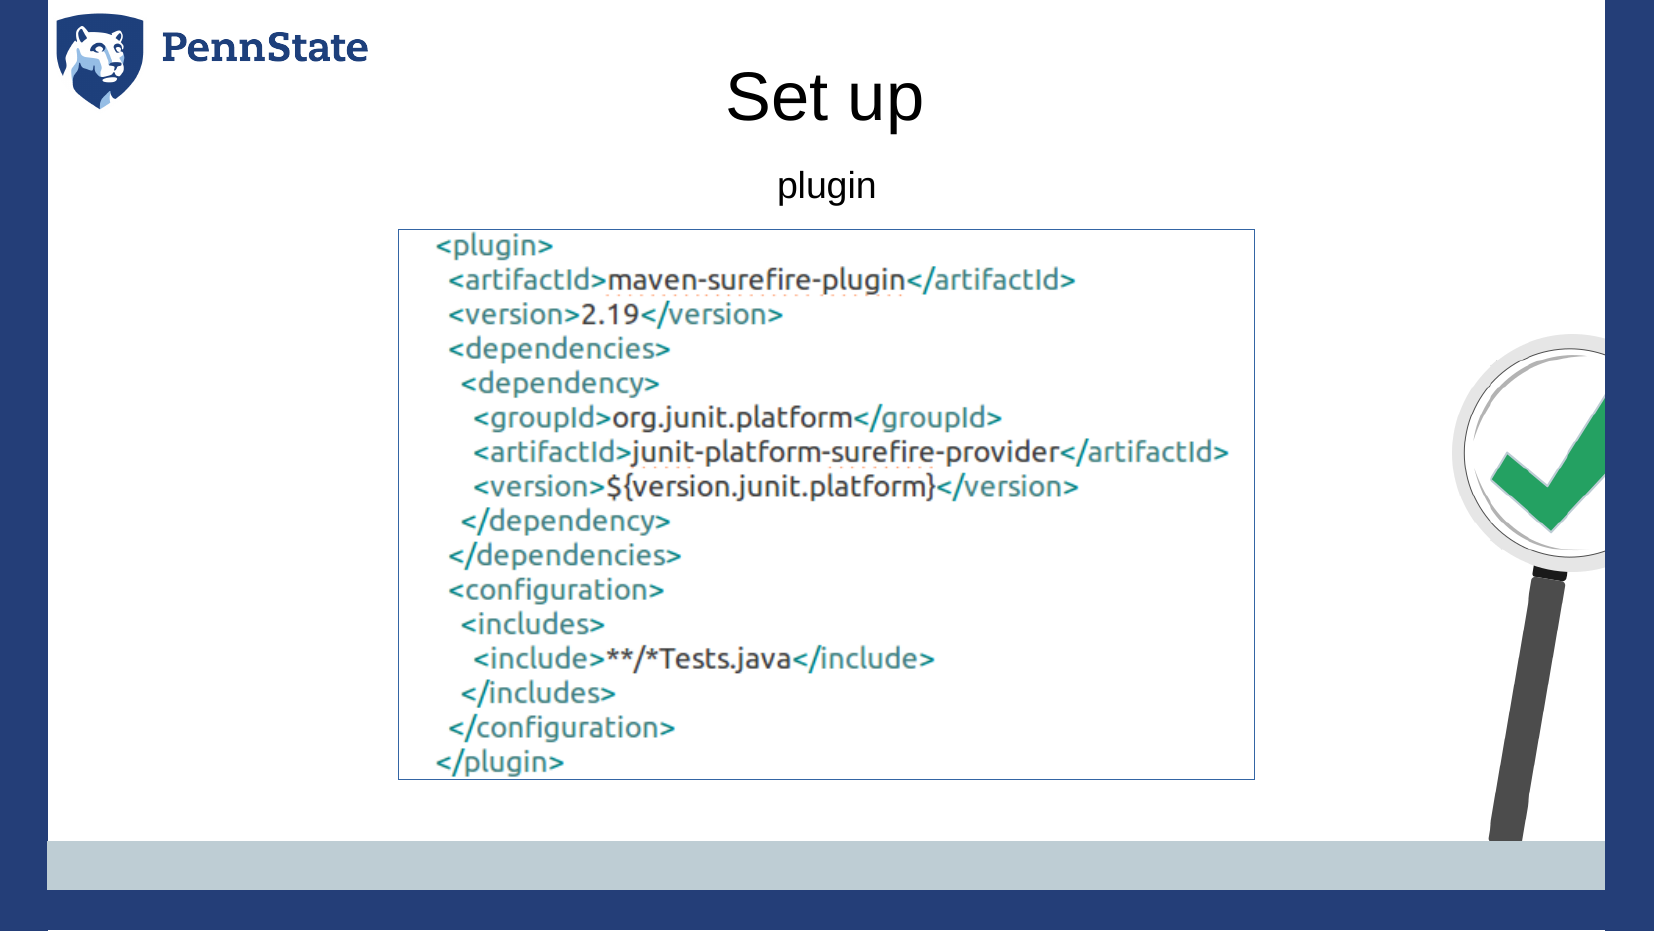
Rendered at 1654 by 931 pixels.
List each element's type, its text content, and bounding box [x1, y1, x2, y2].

picture [1452, 334, 1605, 841]
title plugin [624, 146, 1030, 226]
picture [398, 229, 1255, 780]
picture [48, 0, 411, 152]
title Set up [60, 19, 1591, 175]
